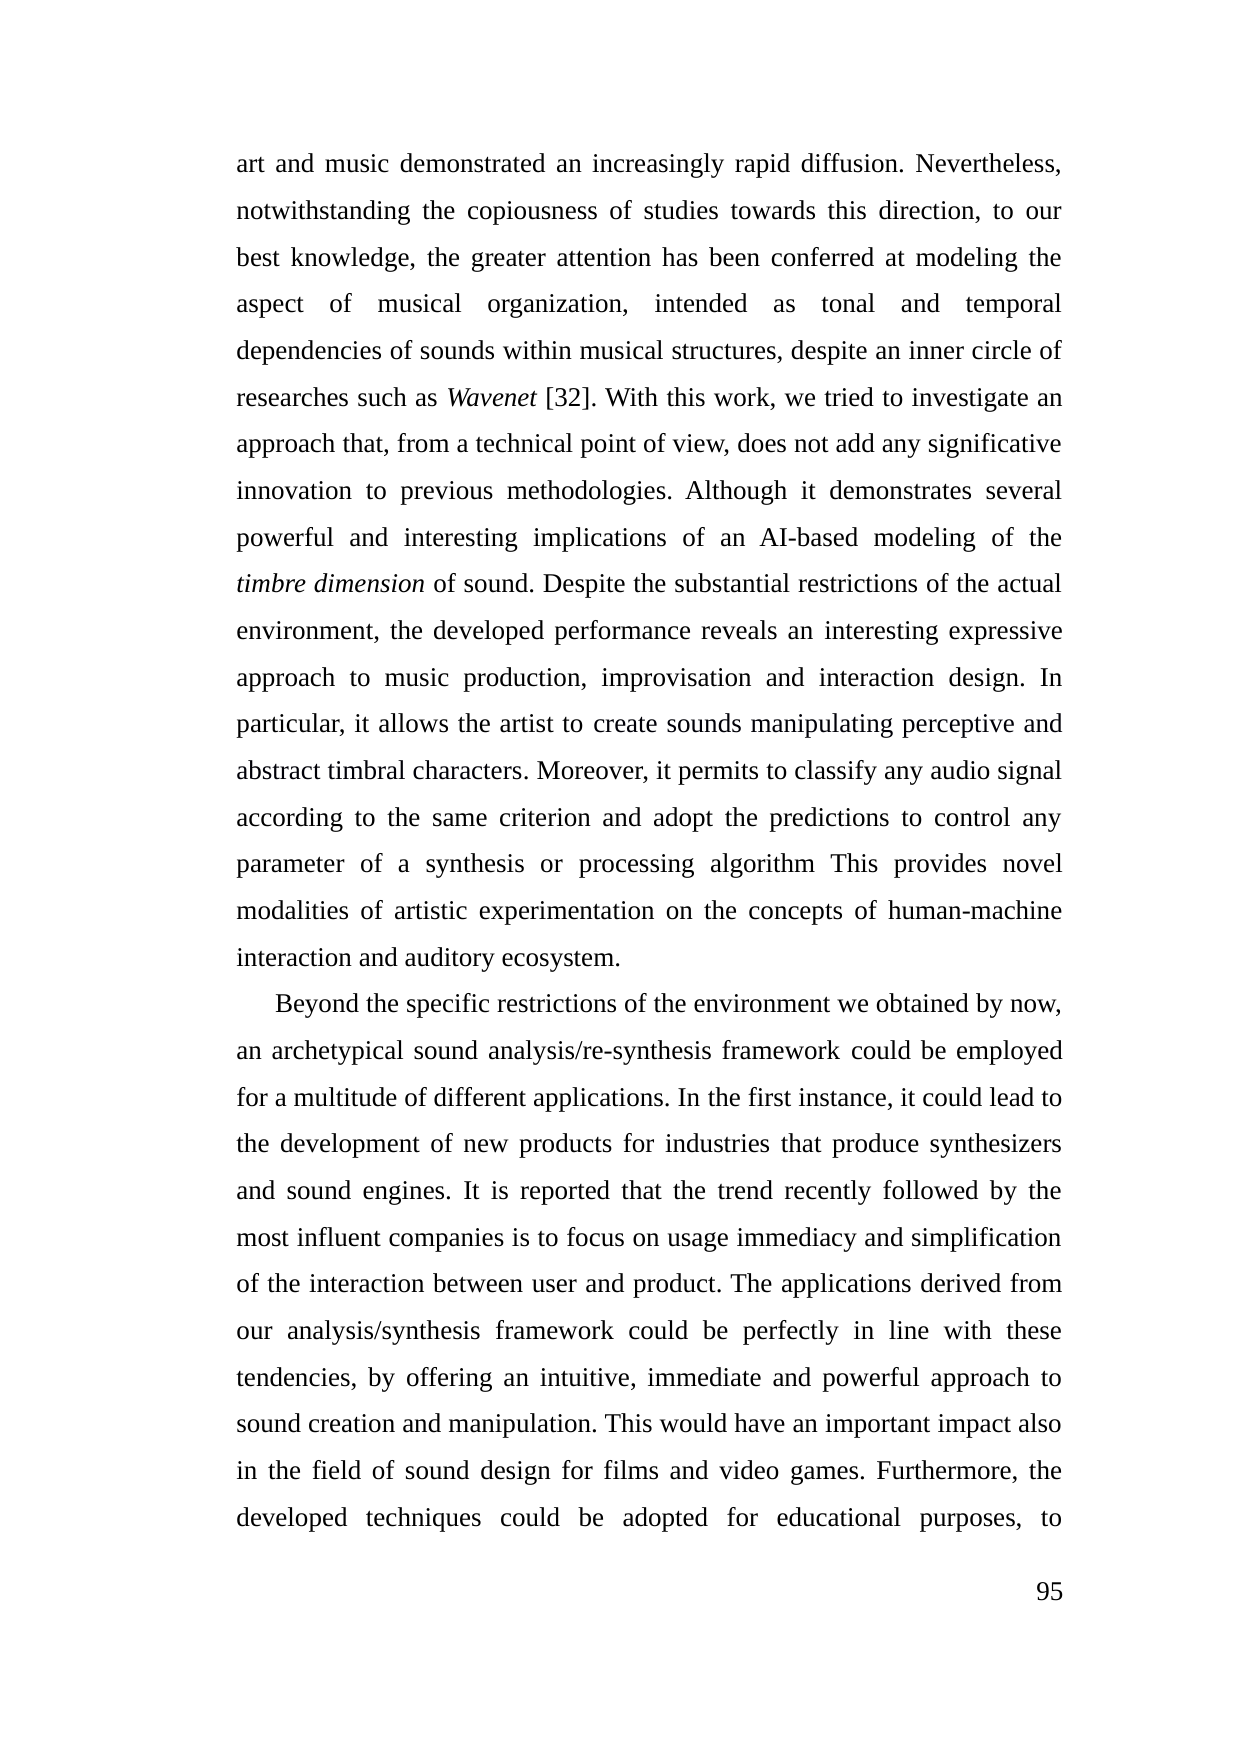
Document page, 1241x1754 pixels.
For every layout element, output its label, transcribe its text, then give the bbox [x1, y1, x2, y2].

text art and music demonstrated an increasingly rapid diffusion. Nevertheless, notwithstanding the copiousness of studies towards this direction, to our best knowledge, the greater attention has been conferred at modeling the aspect of musical organization, intended as tonal and temporal dependencies of sounds within musical structures, despite an inner circle of researches such as Wavenet [32]. With this work, we tried to investigate an approach that, from a technical point of view, does not add any significative innovation to previous methodologies. Although it demonstrates several powerful and interesting implications of an AI-based modeling of the timbre dimension of sound. Despite the substantial restrictions of the actual environment, the developed performance reveals an interesting expressive approach to music production, improvisation and interaction design. In particular, it allows the artist to create sounds manipulating perceptive and abstract timbral characters. Moreover, it permits to classify any audio signal according to the same criterion and adopt the predictions to control any parameter of a synthesis or processing algorithm This provides novel modalities of artistic experimentation on the concepts of human-machine interaction and auditory ecosystem. [236, 148, 1063, 972]
text Beyond the specific restrictions of the environment we obtained by now, an archetypical sound analysis/re-synthesis framework could be employed for a multitude of different applications. In the first instance, it could lead to the development of new products for industries that produce synthesizers and sound engines. It is reported that the trend recently followed by the most influent companies is to focus on usage immediacy and simplification of the interaction between user and product. The applications derived from our analysis/synthesis framework could be perfectly in line with these tendencies, by offering an intuitive, immediate and powerful approach to sound creation and manipulation. This would have an important impact also in the field of sound design for films and video games. Furthermore, the developed techniques could be adopted for educational purposes, to [236, 988, 1063, 1532]
